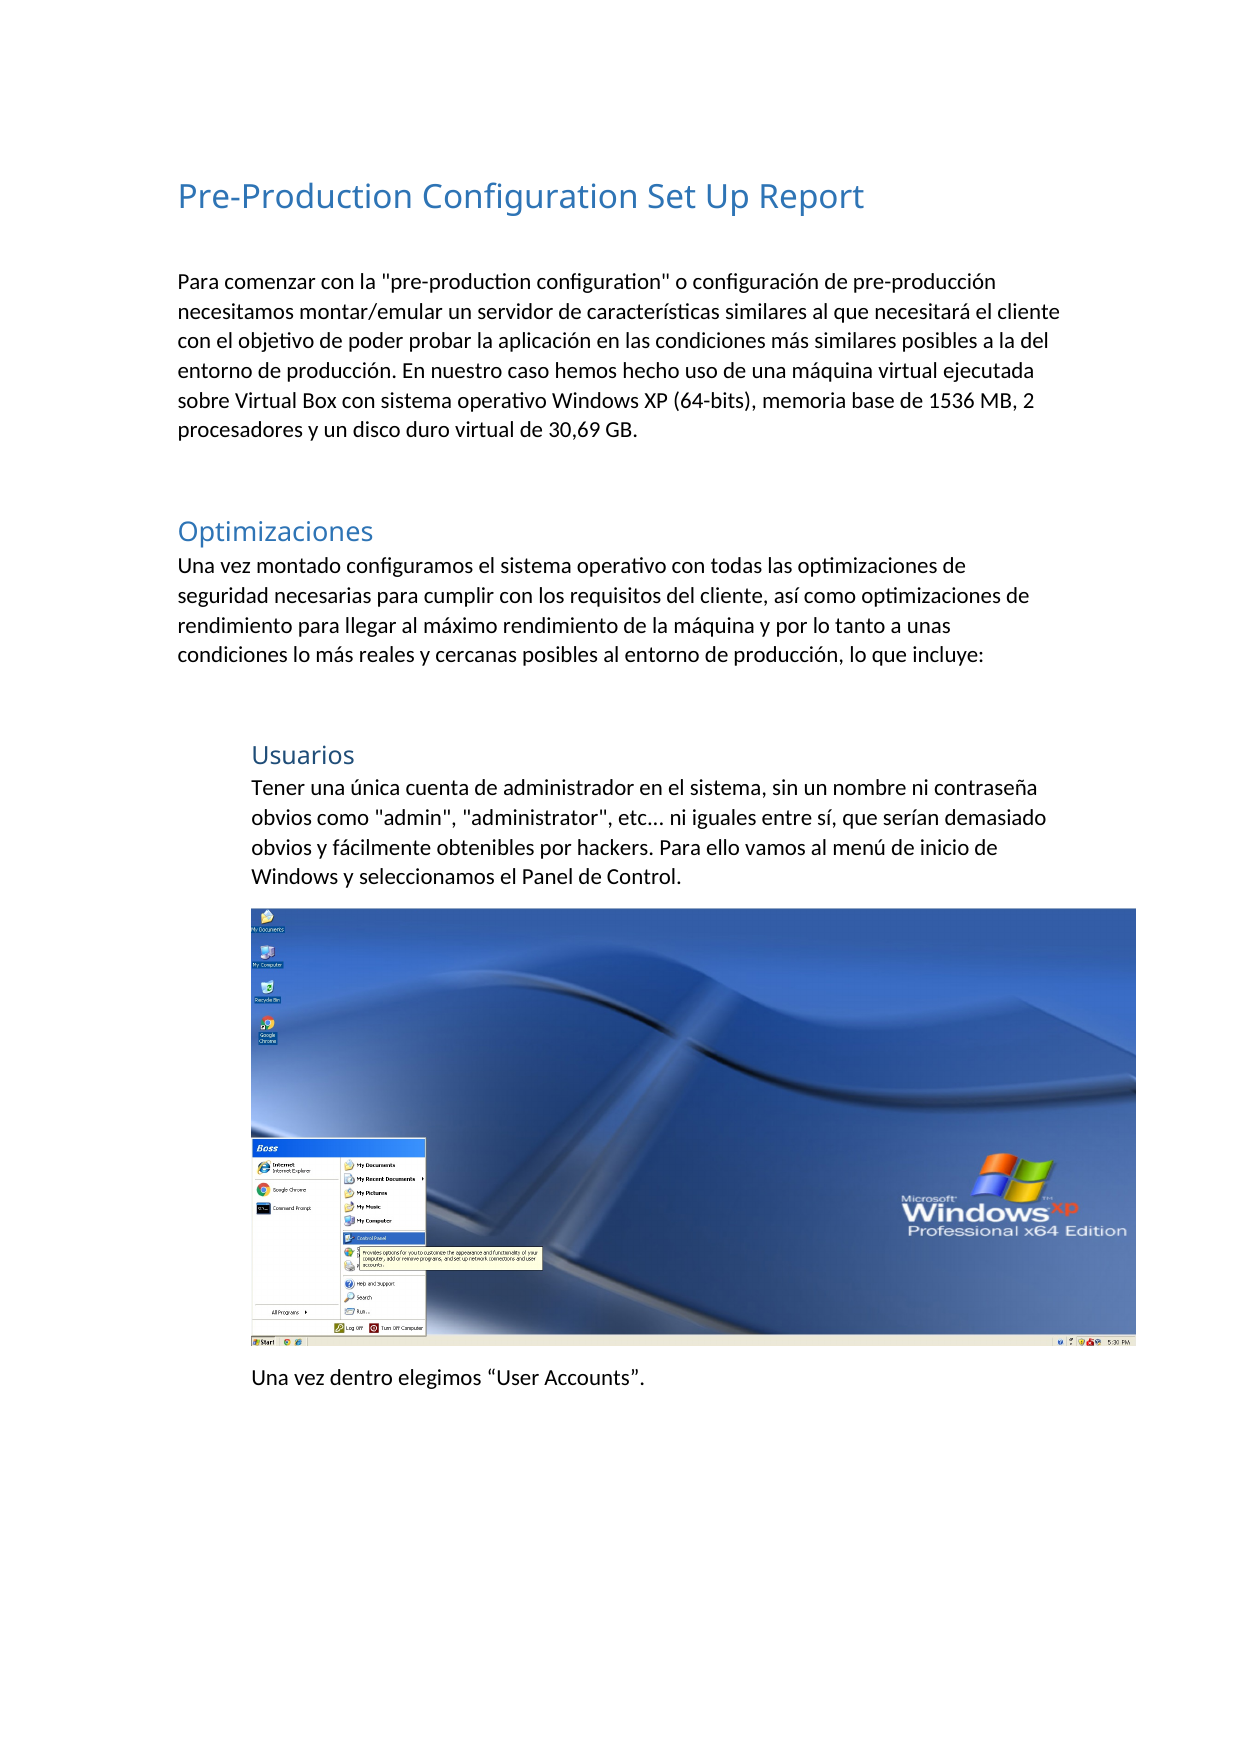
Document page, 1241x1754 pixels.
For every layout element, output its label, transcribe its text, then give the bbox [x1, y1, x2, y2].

text Una vez montado configuramos el sistema operativo con todas las optimizaciones de seguridad necesarias para cumplir con los requisitos del cliente, así como optimizaciones de rendimiento para llegar al máximo rendimiento de la máquina y por lo tanto a unas condiciones lo más reales y cercanas posibles al entorno de producción, lo que incluye: [177, 551, 1063, 668]
subtitle Pre-Production Configuration Set Up Report [177, 173, 1063, 218]
subtitle Optimizaciones [177, 512, 1063, 549]
text Una vez dentro elegimos “User Accounts”. [251, 1363, 1063, 1391]
text Para comenzar con la "pre-production configuration" o configuración de pre-producción necesitamos montar/emular un servidor de características similares al que necesitará el cliente con el objetivo de poder probar la aplicación en las condiciones más similares posibles a la del entorno de producción. En nuestro caso hemos hecho uso de una máquina virtual ejecutada sobre Virtual Box con sistema operativo Windows XP (64-bits), memoria base de 1536 MB, 2 procesadores y un disco duro virtual de 30,69 GB. [177, 267, 1063, 443]
text Tener una única cuenta de administrador en el sistema, sin un nombre ni contraseña obvios como "admin", "administrator", etc... ni iguales entre sí, que serían demasiado obvios y fácilmente obtenibles por hackers. Para ello vamos al menú de inicio de Windows y seleccionamos el Panel de Control. [251, 773, 1063, 891]
subtitle Usuarios [251, 737, 1063, 771]
